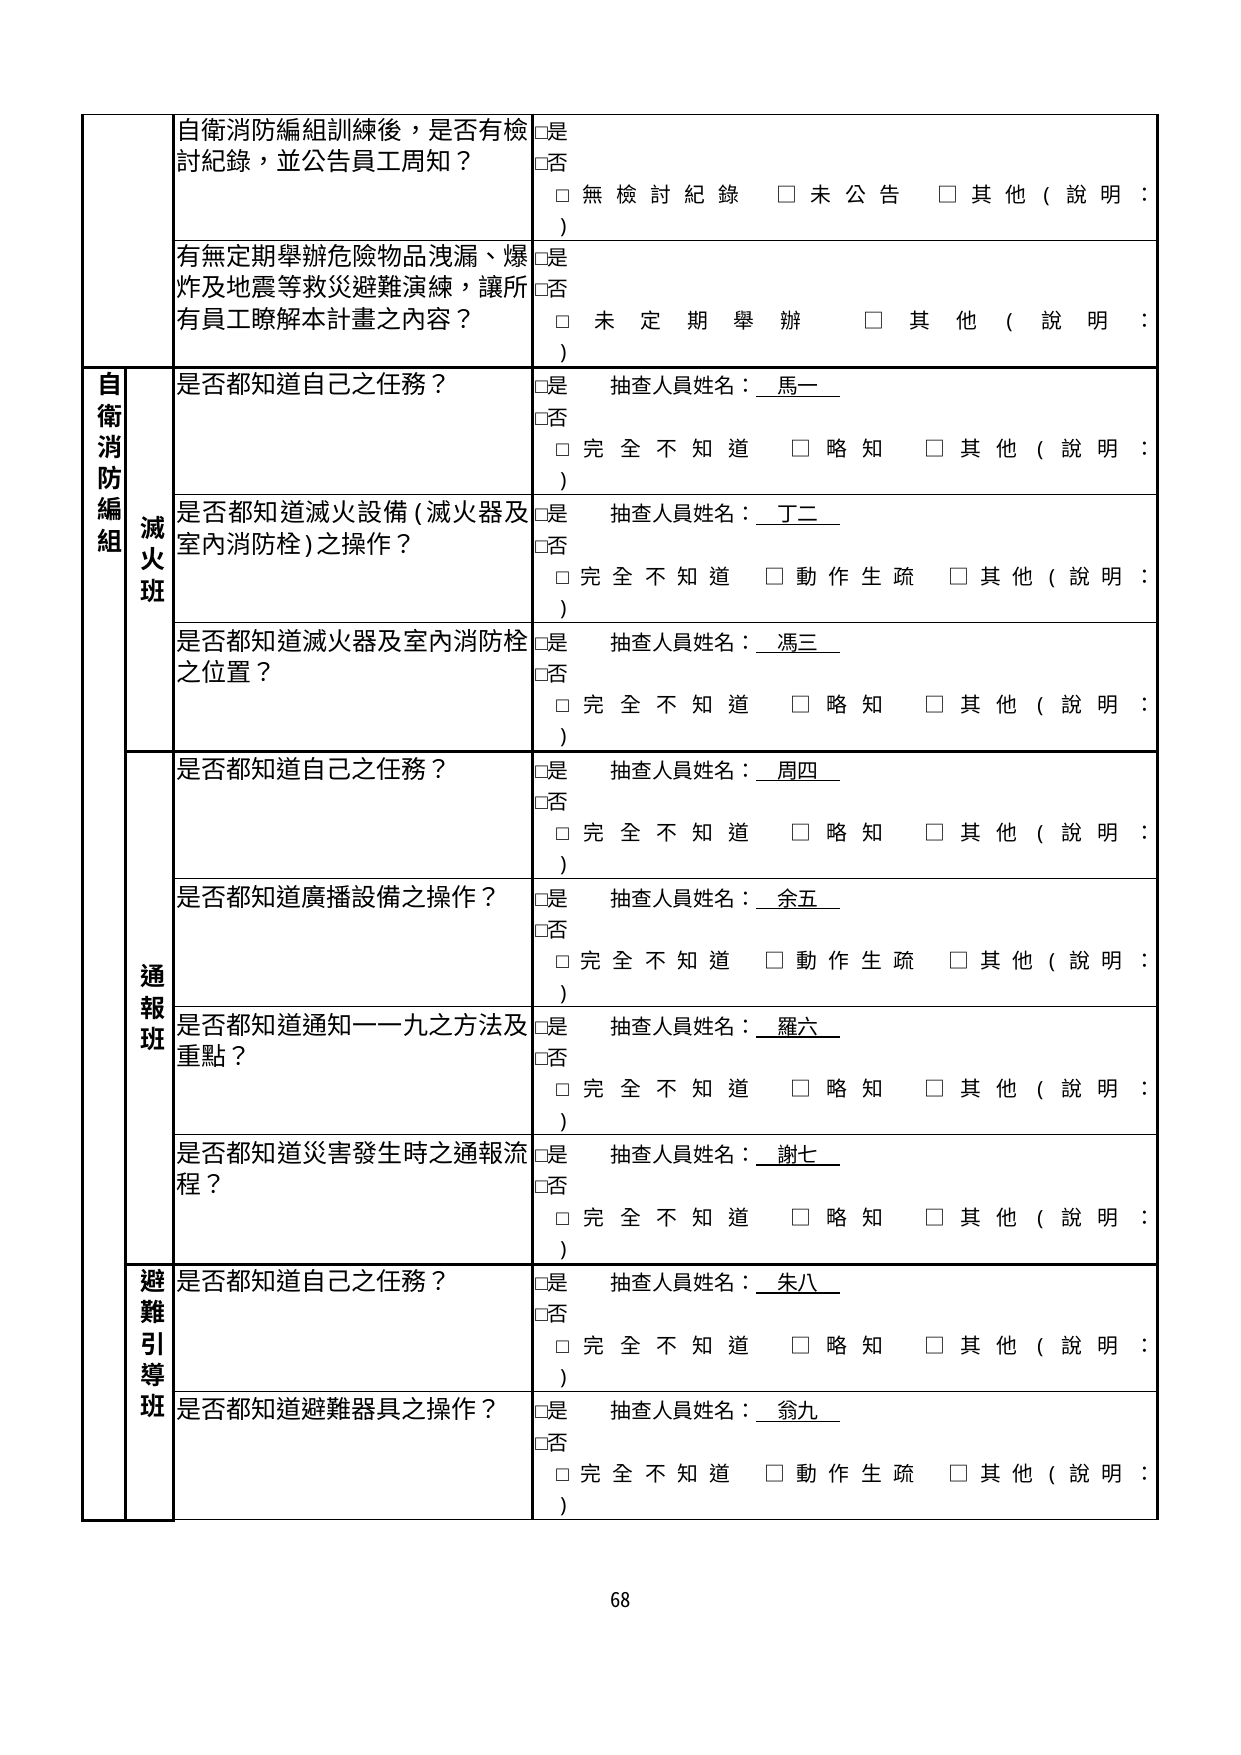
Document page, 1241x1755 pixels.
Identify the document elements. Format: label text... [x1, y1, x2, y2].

table_cell [84, 115, 172, 366]
table_cell □是 □否 □無檢討紀錄 □未公告 □其他(說明： ) [534, 115, 1156, 239]
table_cell □是 抽查人員姓名： 馬一 □否 □完全不知道 □略知 □其他(說明： ) [534, 369, 1156, 494]
table_cell □是 抽查人員姓名： 謝七 □否 □完全不知道 □略知 □其他(說明： ) [534, 1135, 1156, 1262]
table_cell 是否都知道滅火設備(滅火器及室內消防栓)之操作？ [175, 495, 531, 622]
table_cell 避難引導班 [127, 1266, 172, 1519]
table_cell 通報班 [127, 753, 172, 1262]
table_cell 是否都知道災害發生時之通報流程？ [175, 1135, 531, 1262]
table_cell 自衛消防編組 [84, 369, 124, 1519]
table_cell 是否都知道自己之任務？ [175, 369, 531, 494]
table_cell 是否都知道自己之任務？ [175, 753, 531, 878]
table_cell 是否都知道避難器具之操作？ [175, 1392, 531, 1519]
table_cell 是否都知道自己之任務？ [175, 1266, 531, 1391]
table_cell □是 抽查人員姓名： 周四 □否 □完全不知道 □略知 □其他(說明： ) [534, 753, 1156, 878]
table_cell □是 抽查人員姓名： 翁九 □否 □完全不知道 □動作生疏 □其他(說明： ) [534, 1392, 1156, 1519]
table_cell □是 □否 □未定期舉辦 □其他(說明： ) [534, 241, 1156, 366]
table_cell □是 抽查人員姓名： 余五 □否 □完全不知道 □動作生疏 □其他(說明： ) [534, 879, 1156, 1006]
table_cell □是 抽查人員姓名： 丁二 □否 □完全不知道 □動作生疏 □其他(說明： ) [534, 495, 1156, 622]
table_cell 有無定期舉辦危險物品洩漏、爆炸及地震等救災避難演練，讓所有員工瞭解本計畫之內容？ [175, 241, 531, 366]
table_cell 是否都知道滅火器及室內消防栓之位置？ [175, 623, 531, 750]
table_cell 滅火班 [127, 369, 172, 750]
table_cell 是否都知道廣播設備之操作？ [175, 879, 531, 1006]
table_cell 自衛消防編組訓練後，是否有檢討紀錄，並公告員工周知？ [175, 115, 531, 239]
table_cell □是 抽查人員姓名： 馮三 □否 □完全不知道 □略知 □其他(說明： ) [534, 623, 1156, 750]
table_cell □是 抽查人員姓名： 羅六 □否 □完全不知道 □略知 □其他(說明： ) [534, 1007, 1156, 1134]
table_cell □是 抽查人員姓名： 朱八 □否 □完全不知道 □略知 □其他(說明： ) [534, 1266, 1156, 1391]
table_cell 是否都知道通知一一九之方法及重點？ [175, 1007, 531, 1134]
